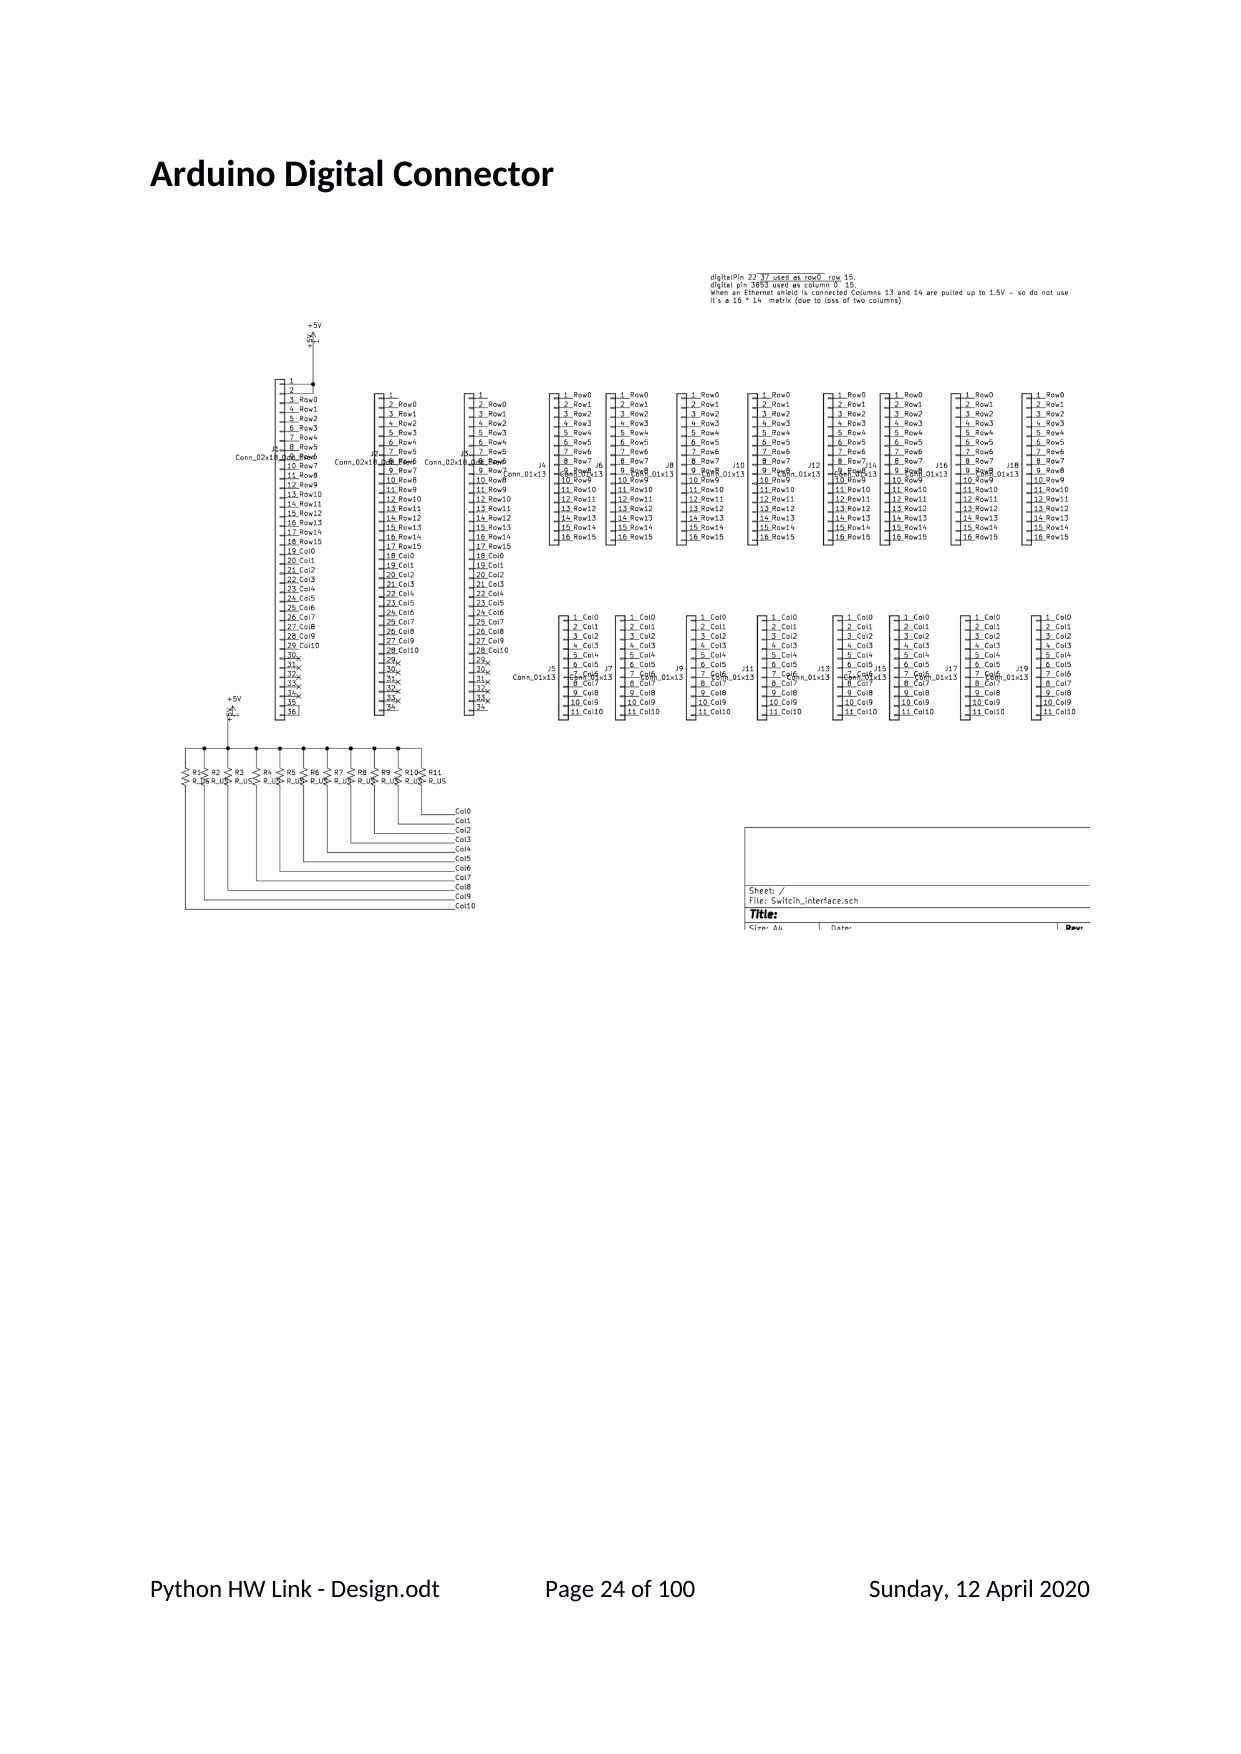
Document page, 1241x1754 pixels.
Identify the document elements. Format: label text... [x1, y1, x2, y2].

subtitle Arduino Digital Connector [150, 150, 1090, 196]
picture [150, 265, 1091, 930]
